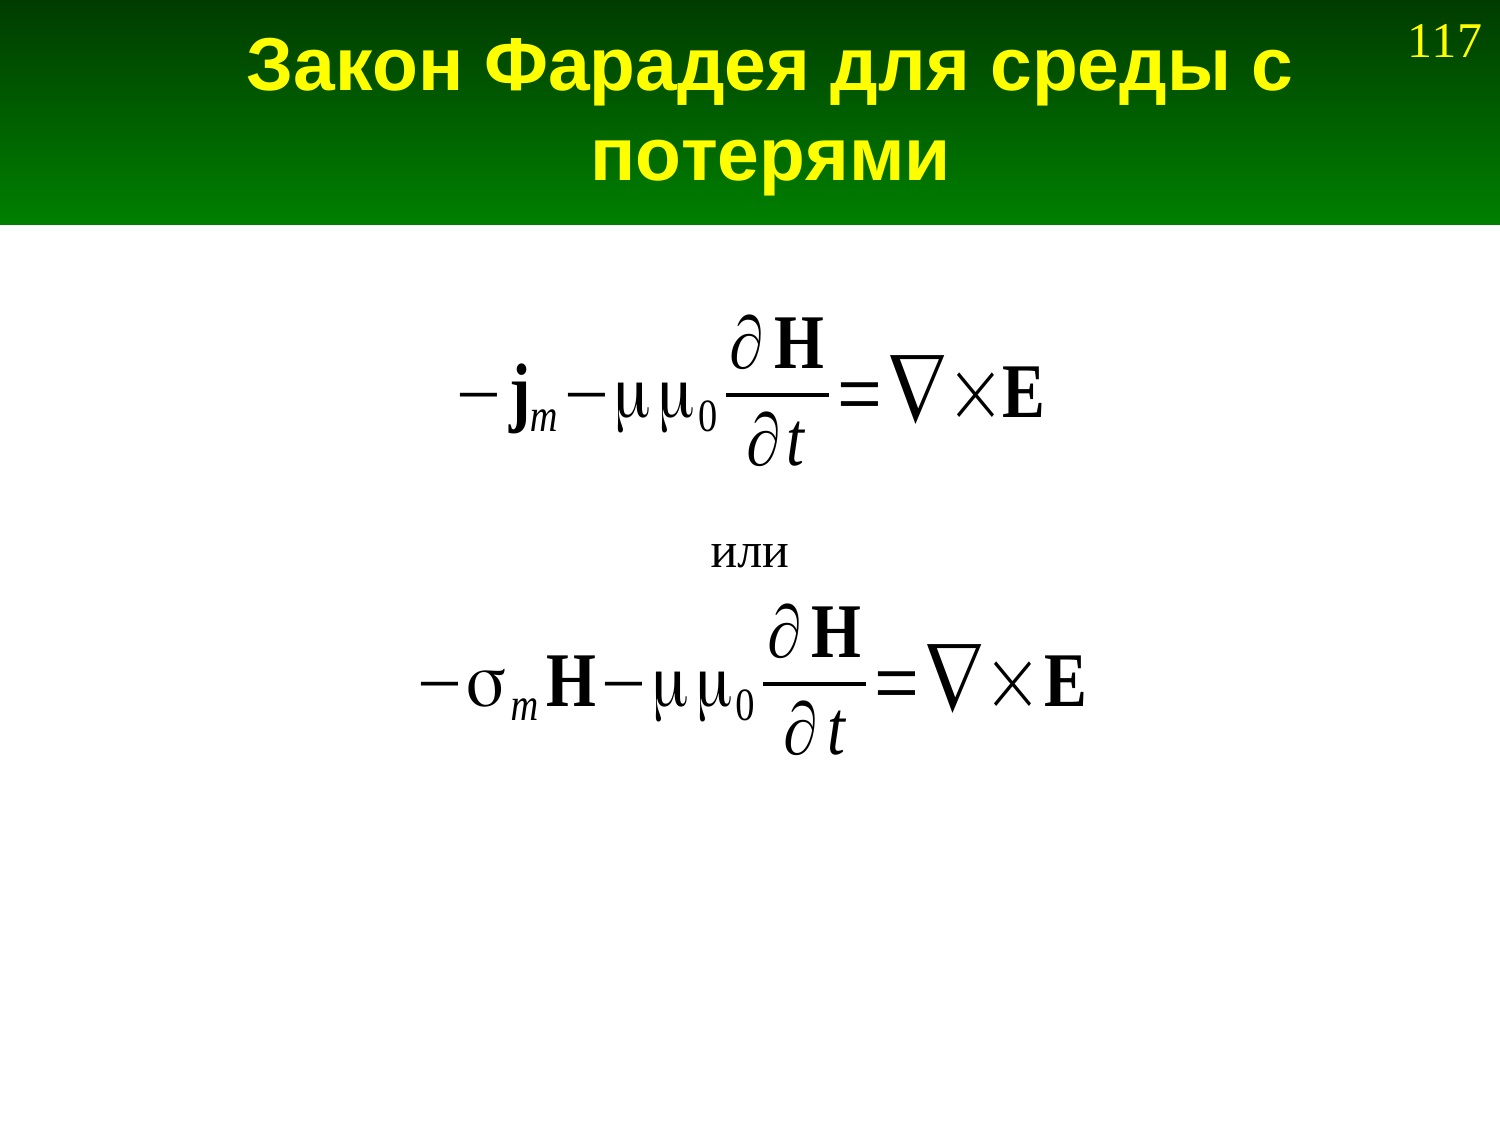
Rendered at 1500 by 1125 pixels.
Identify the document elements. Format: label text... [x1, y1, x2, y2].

chart [437, 300, 1063, 485]
title Закон Фарадея для среды с потерями [100, 7, 1441, 204]
chart [398, 590, 1102, 774]
text_box или [695, 509, 805, 585]
